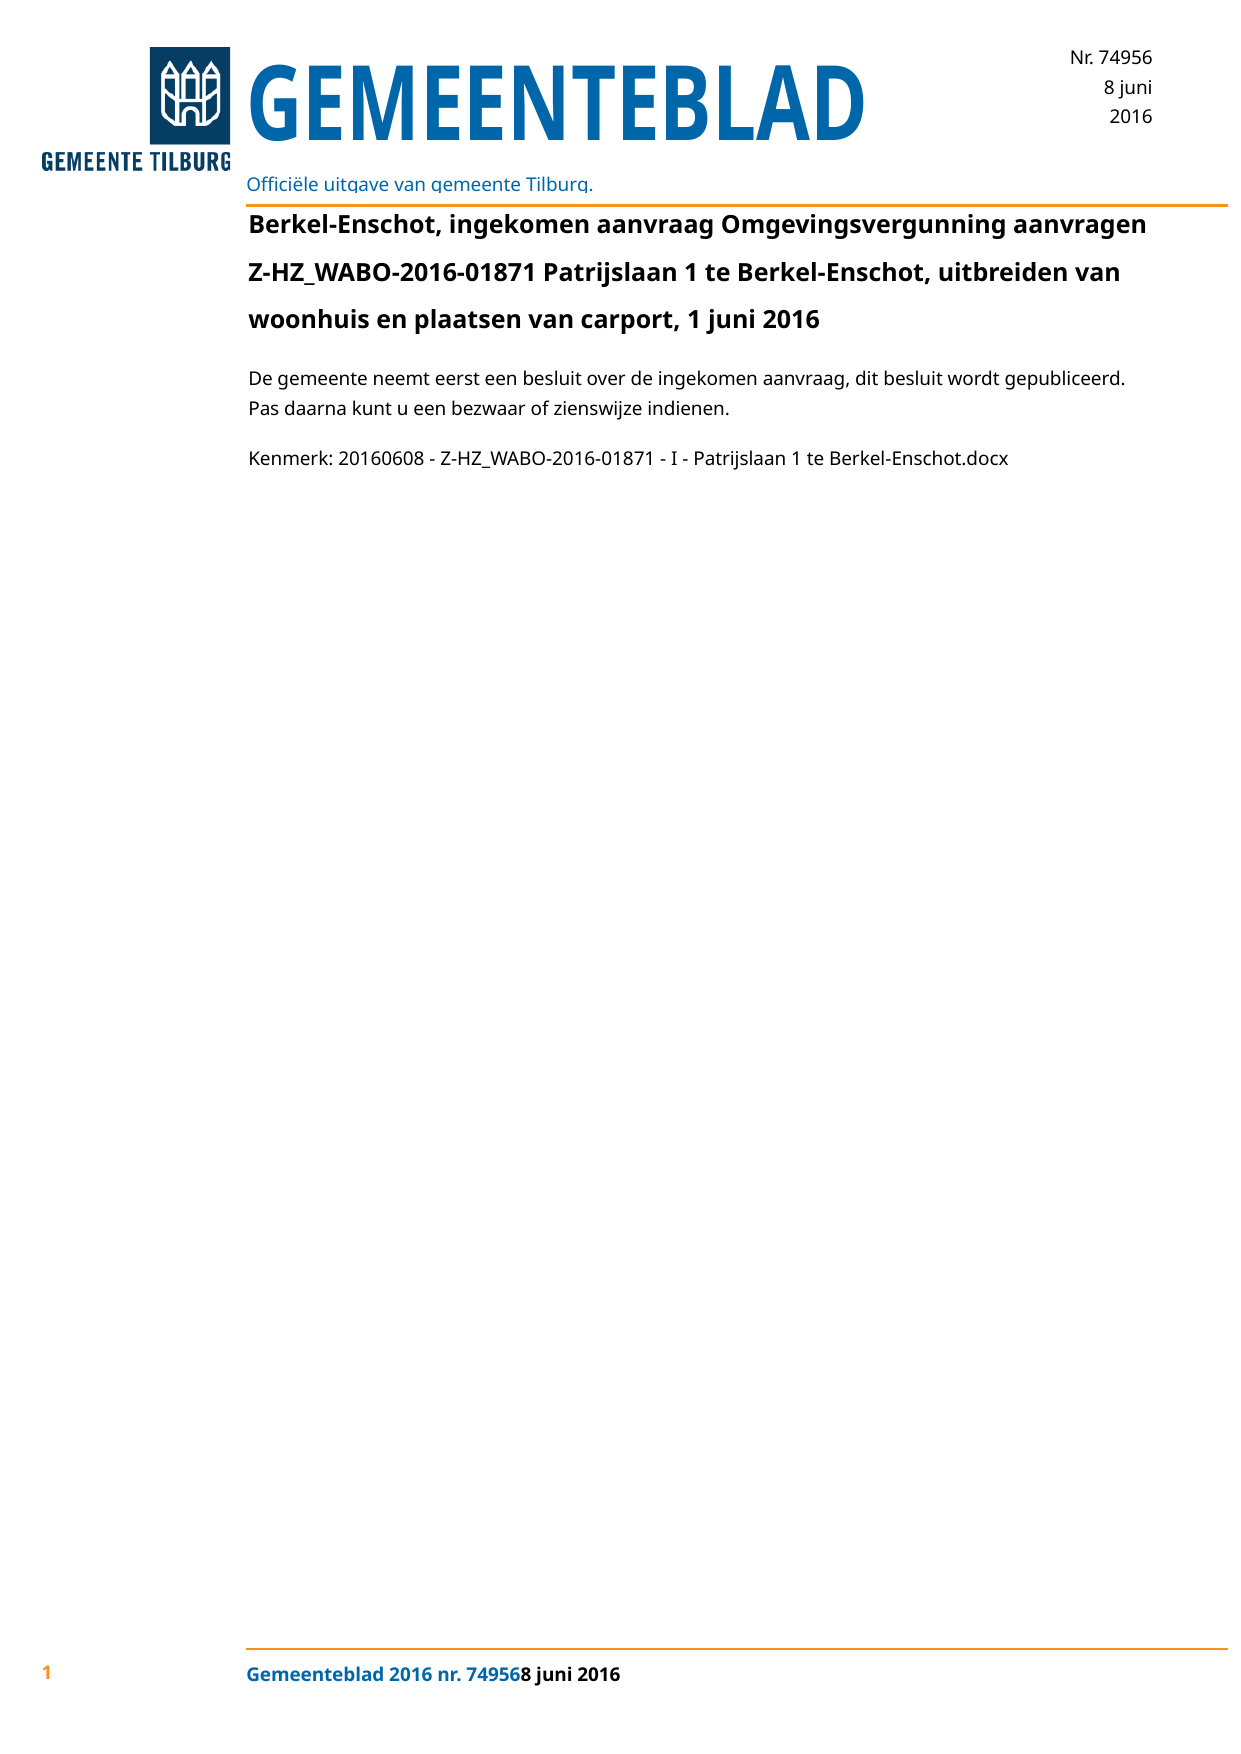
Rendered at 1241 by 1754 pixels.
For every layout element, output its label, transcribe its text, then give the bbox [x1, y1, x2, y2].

picture [41, 47, 231, 172]
text Kenmerk: 20160608 - Z-HZ_WABO-2016-01871 - I - Patrijslaan 1 te Berkel-Enschot.docx [248, 446, 1152, 471]
text Berkel-Enschot, ingekomen aanvraag Omgevingsvergunning aanvragen Z-HZ_WABO-2016-01871 Patrijslaan 1 te Berkel-Enschot, uitbreiden van woonhuis en plaatsen van carport, 1 juni 2016 [248, 207, 1152, 336]
text De gemeente neemt eerst een besluit over de ingekomen aanvraag, dit besluit wordt gepubliceerd. Pas daarna kunt u een bezwaar of zienswijze indienen. [248, 366, 1152, 421]
